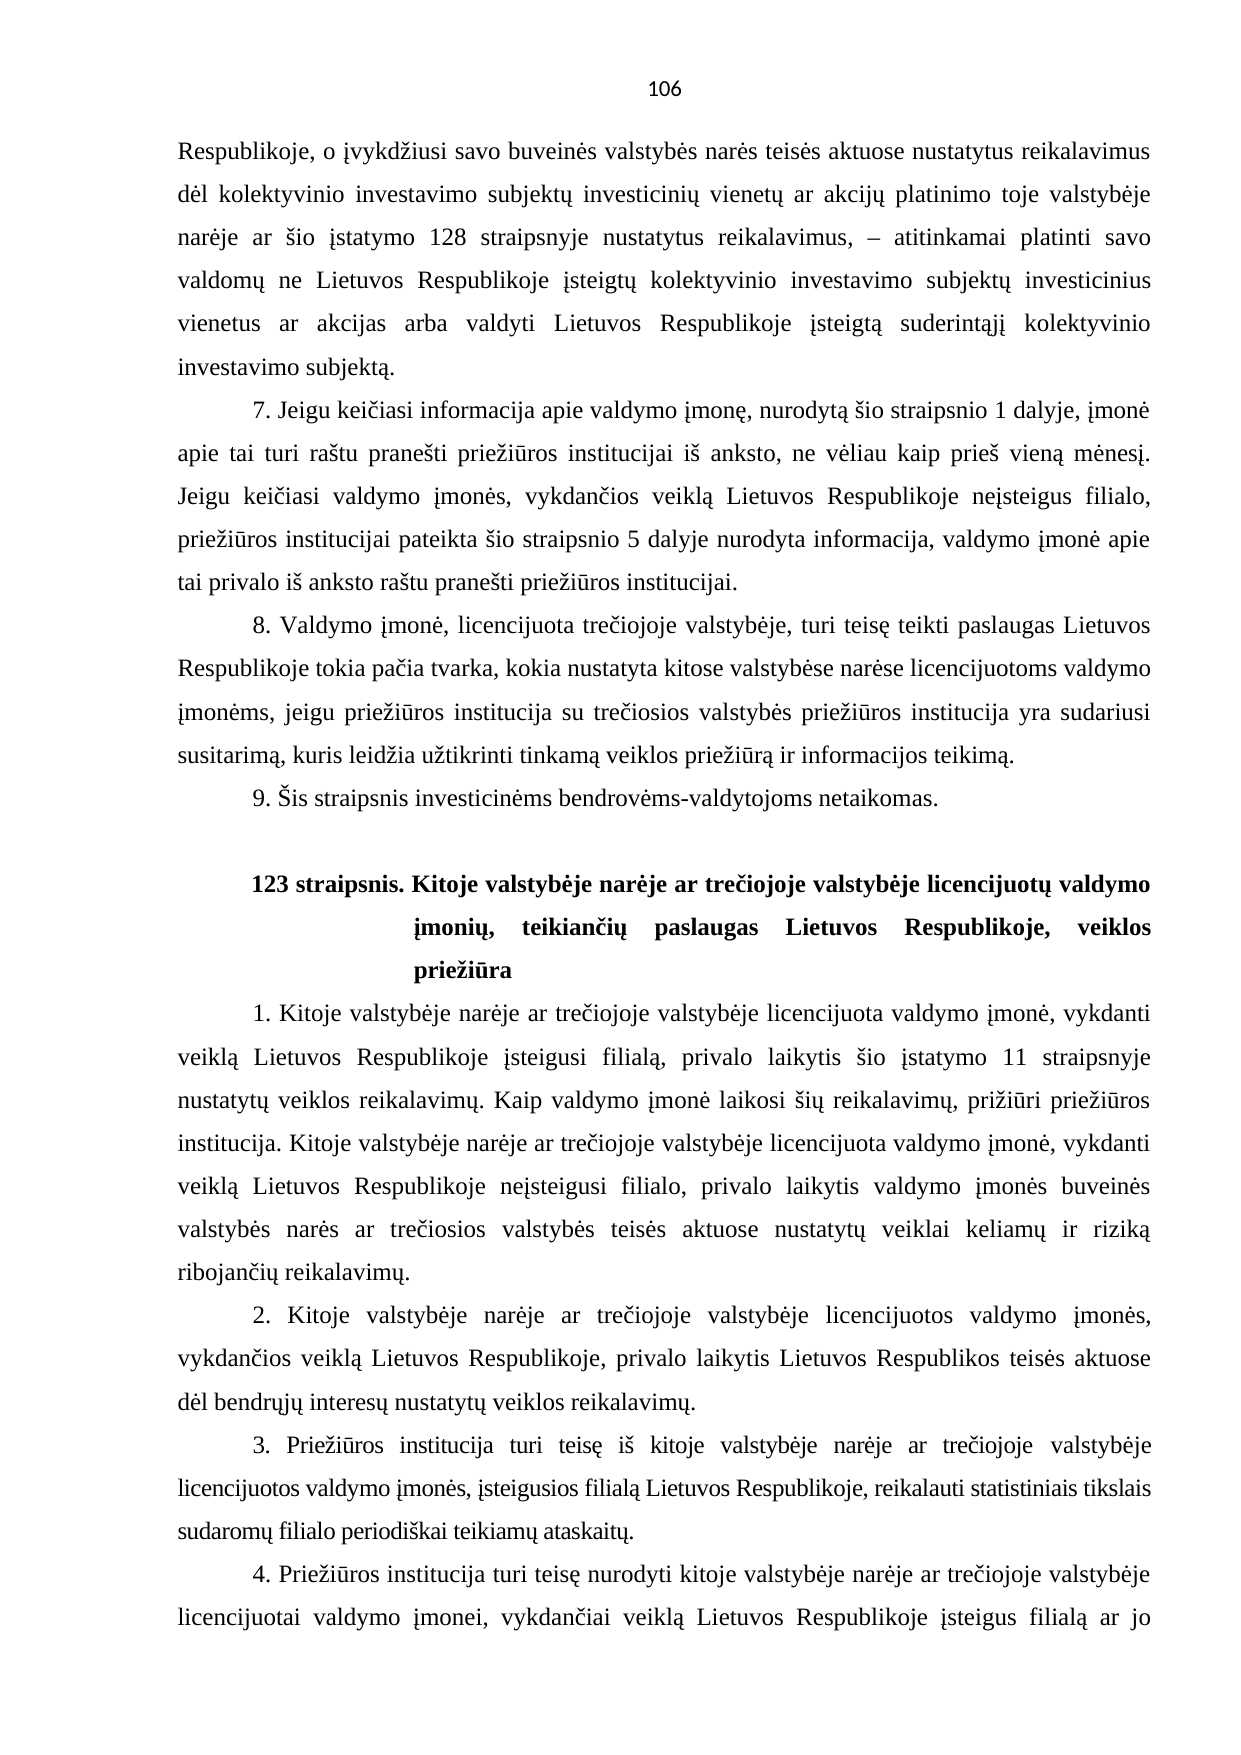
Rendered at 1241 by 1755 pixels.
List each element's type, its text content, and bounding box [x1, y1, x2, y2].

text 2. Kitoje valstybėje narėje ar trečiojoje valstybėje licencijuotos valdymo įmonės, vykdančios veiklą Lietuvos Respublikoje, privalo laikytis Lietuvos Respublikos teisės aktuose dėl bendrųjų interesų nustatytų veiklos reikalavimų. [177, 1300, 1152, 1415]
text 3. Priežiūros institucija turi teisę iš kitoje valstybėje narėje ar trečiojoje valstybėje licencijuotos valdymo įmonės, įsteigusios filialą Lietuvos Respublikoje, reikalauti statistiniais tikslais sudaromų filialo periodiškai teikiamų ataskaitų. [177, 1430, 1152, 1545]
text 7. Jeigu keičiasi informacija apie valdymo įmonę, nurodytą šio straipsnio 1 dalyje, įmonė apie tai turi raštu pranešti priežiūros institucijai iš anksto, ne vėliau kaip prieš vieną mėnesį. Jeigu keičiasi valdymo įmonės, vykdančios veiklą Lietuvos Respublikoje neįsteigus filialo, priežiūros institucijai pateikta šio straipsnio 5 dalyje nurodyta informacija, valdymo įmonė apie tai privalo iš anksto raštu pranešti priežiūros institucijai. [177, 395, 1152, 596]
text 4. Priežiūros institucija turi teisę nurodyti kitoje valstybėje narėje ar trečiojoje valstybėje licencijuotai valdymo įmonei, vykdančiai veiklą Lietuvos Respublikoje įsteigus filialą ar jo [177, 1559, 1152, 1631]
text 8. Valdymo įmonė, licencijuota trečiojoje valstybėje, turi teisę teikti paslaugas Lietuvos Respublikoje tokia pačia tvarka, kokia nustatyta kitose valstybėse narėse licencijuotoms valdymo įmonėms, jeigu priežiūros institucija su trečiosios valstybės priežiūros institucija yra sudariusi susitarimą, kuris leidžia užtikrinti tinkamą veiklos priežiūrą ir informacijos teikimą. [177, 610, 1152, 768]
text 1. Kitoje valstybėje narėje ar trečiojoje valstybėje licencijuota valdymo įmonė, vykdanti veiklą Lietuvos Respublikoje įsteigusi filialą, privalo laikytis šio įstatymo 11 straipsnyje nustatytų veiklos reikalavimų. Kaip valdymo įmonė laikosi šių reikalavimų, prižiūri priežiūros institucija. Kitoje valstybėje narėje ar trečiojoje valstybėje licencijuota valdymo įmonė, vykdanti veiklą Lietuvos Respublikoje neįsteigusi filialo, privalo laikytis valdymo įmonės buveinės valstybės narės ar trečiosios valstybės teisės aktuose nustatytų veiklai keliamų ir riziką ribojančių reikalavimų. [177, 998, 1152, 1286]
text Respublikoje, o įvykdžiusi savo buveinės valstybės narės teisės aktuose nustatytus reikalavimus dėl kolektyvinio investavimo subjektų investicinių vienetų ar akcijų platinimo toje valstybėje narėje ar šio įstatymo 128 straipsnyje nustatytus reikalavimus, – atitinkamai platinti savo valdomų ne Lietuvos Respublikoje įsteigtų kolektyvinio investavimo subjektų investicinius vienetus ar akcijas arba valdyti Lietuvos Respublikoje įsteigtą suderintąjį kolektyvinio investavimo subjektą. [177, 136, 1152, 380]
text 123 straipsnis. Kitoje valstybėje narėje ar trečiojoje valstybėje licencijuotų valdymo įmonių, teikiančių paslaugas Lietuvos Respublikoje, veiklos priežiūra [251, 869, 1152, 984]
text 9. Šis straipsnis investicinėms bendrovėms-valdytojoms netaikomas. [177, 783, 1152, 812]
